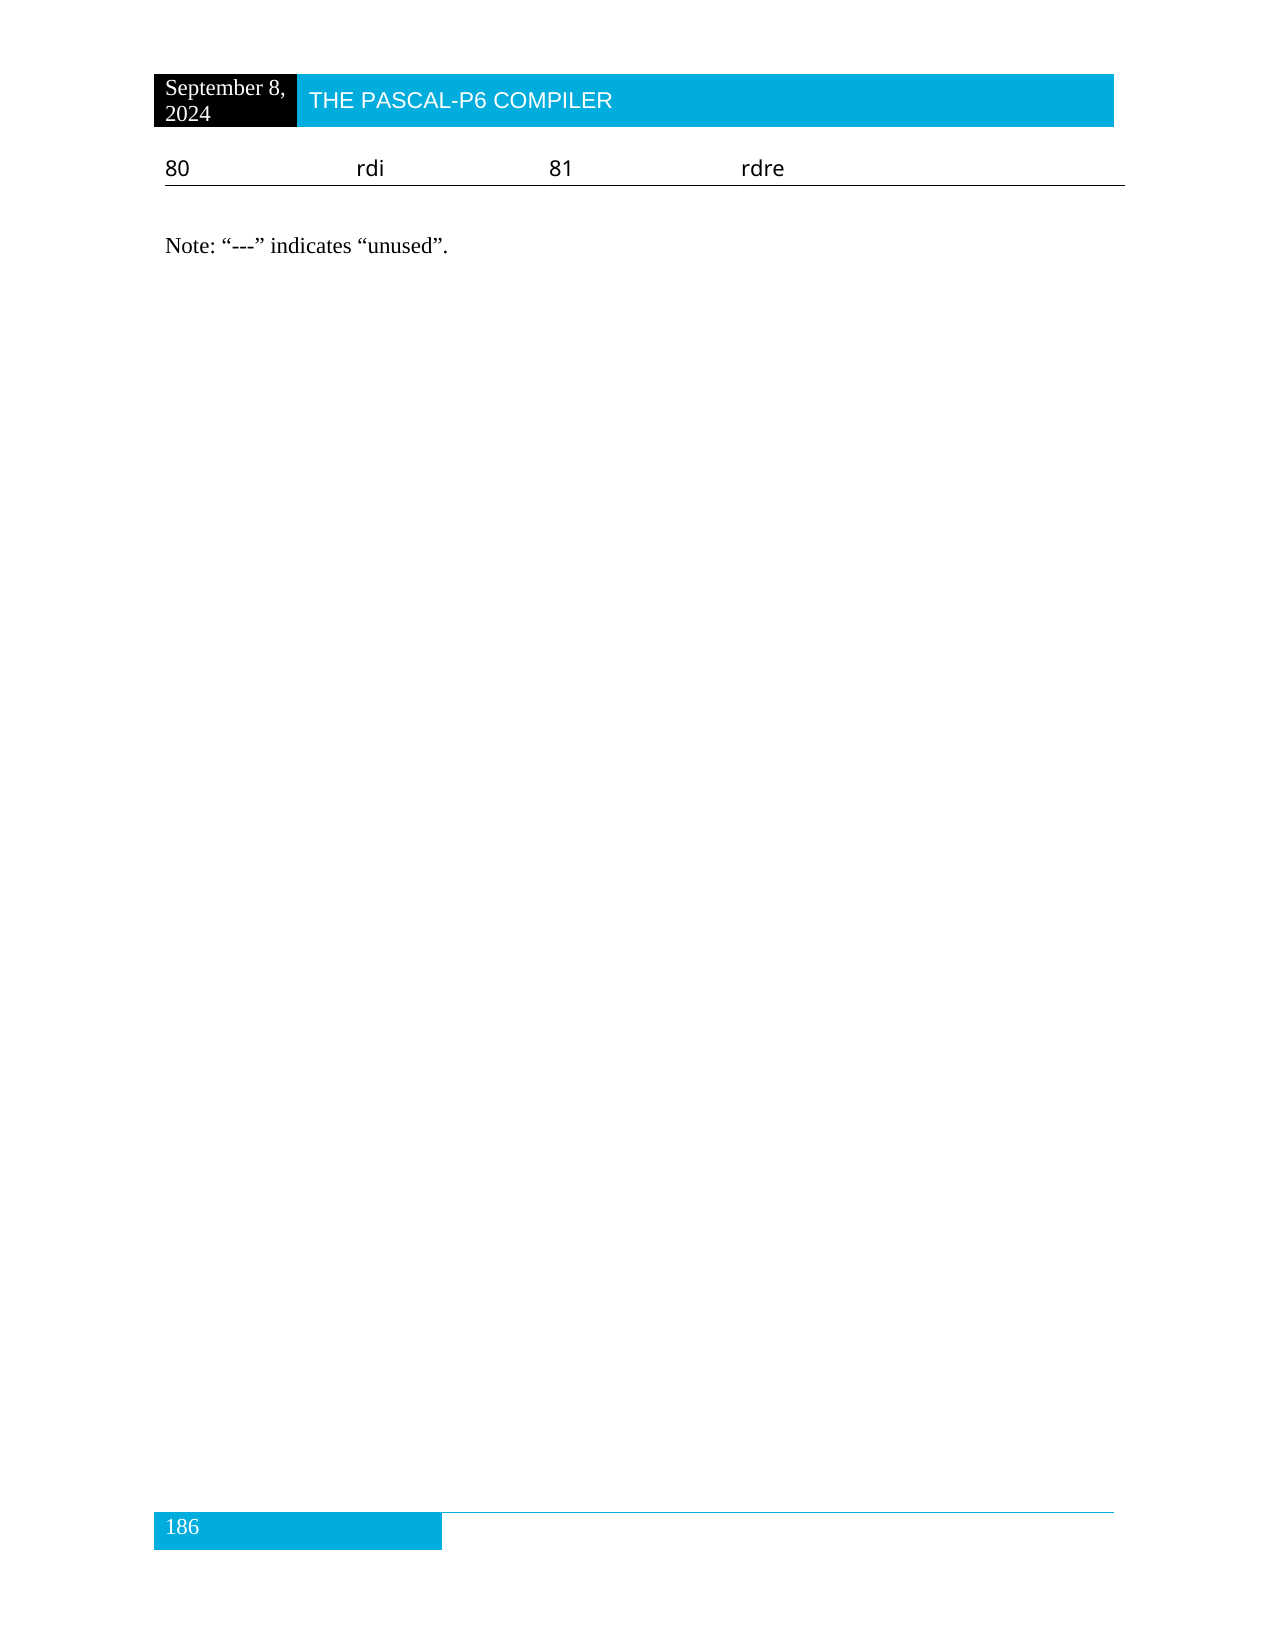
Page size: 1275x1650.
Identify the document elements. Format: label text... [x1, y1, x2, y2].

table_cell rdi [356, 153, 549, 185]
table_cell rdre [741, 153, 1125, 185]
table_cell 80 [165, 153, 356, 185]
text Note: “---” indicates “unused”. [165, 232, 1125, 259]
table_cell 81 [549, 153, 741, 185]
